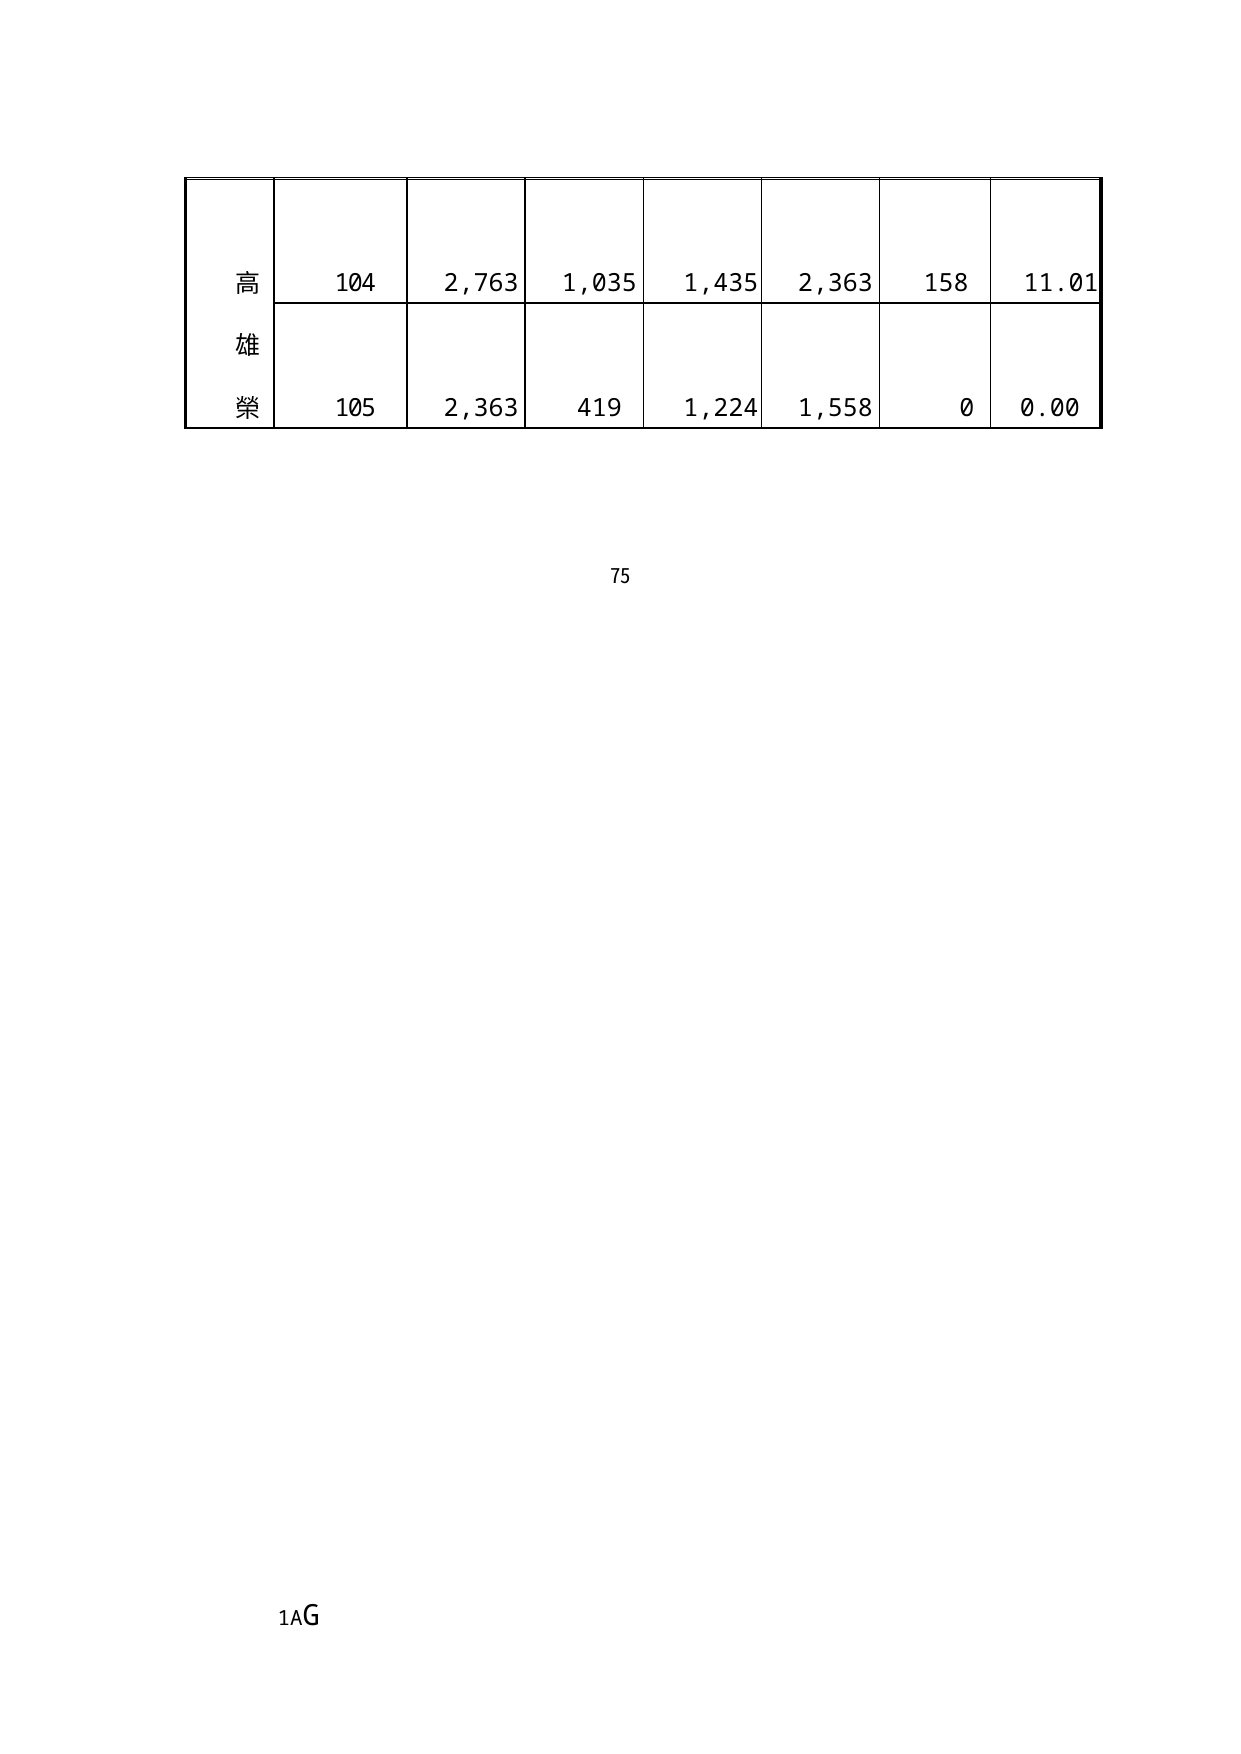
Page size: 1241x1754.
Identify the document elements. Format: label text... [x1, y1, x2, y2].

table_cell 0 [880, 304, 990, 427]
table_cell 105 [275, 304, 406, 427]
table_cell 1,558 [762, 304, 879, 427]
table_cell 419 [526, 304, 643, 427]
table_cell 1,435 [644, 180, 761, 302]
table_cell 2,763 [408, 180, 524, 302]
table_cell 0.00 [991, 304, 1099, 427]
table_cell 158 [880, 180, 990, 302]
table_cell 2,363 [762, 180, 879, 302]
table_cell 1,224 [644, 304, 761, 427]
table_cell 1,035 [526, 180, 643, 302]
table_cell 高雄榮 [187, 180, 273, 427]
table_cell 104 [275, 180, 406, 302]
table_cell 2,363 [408, 304, 524, 427]
table_cell 11.01 [991, 180, 1099, 302]
